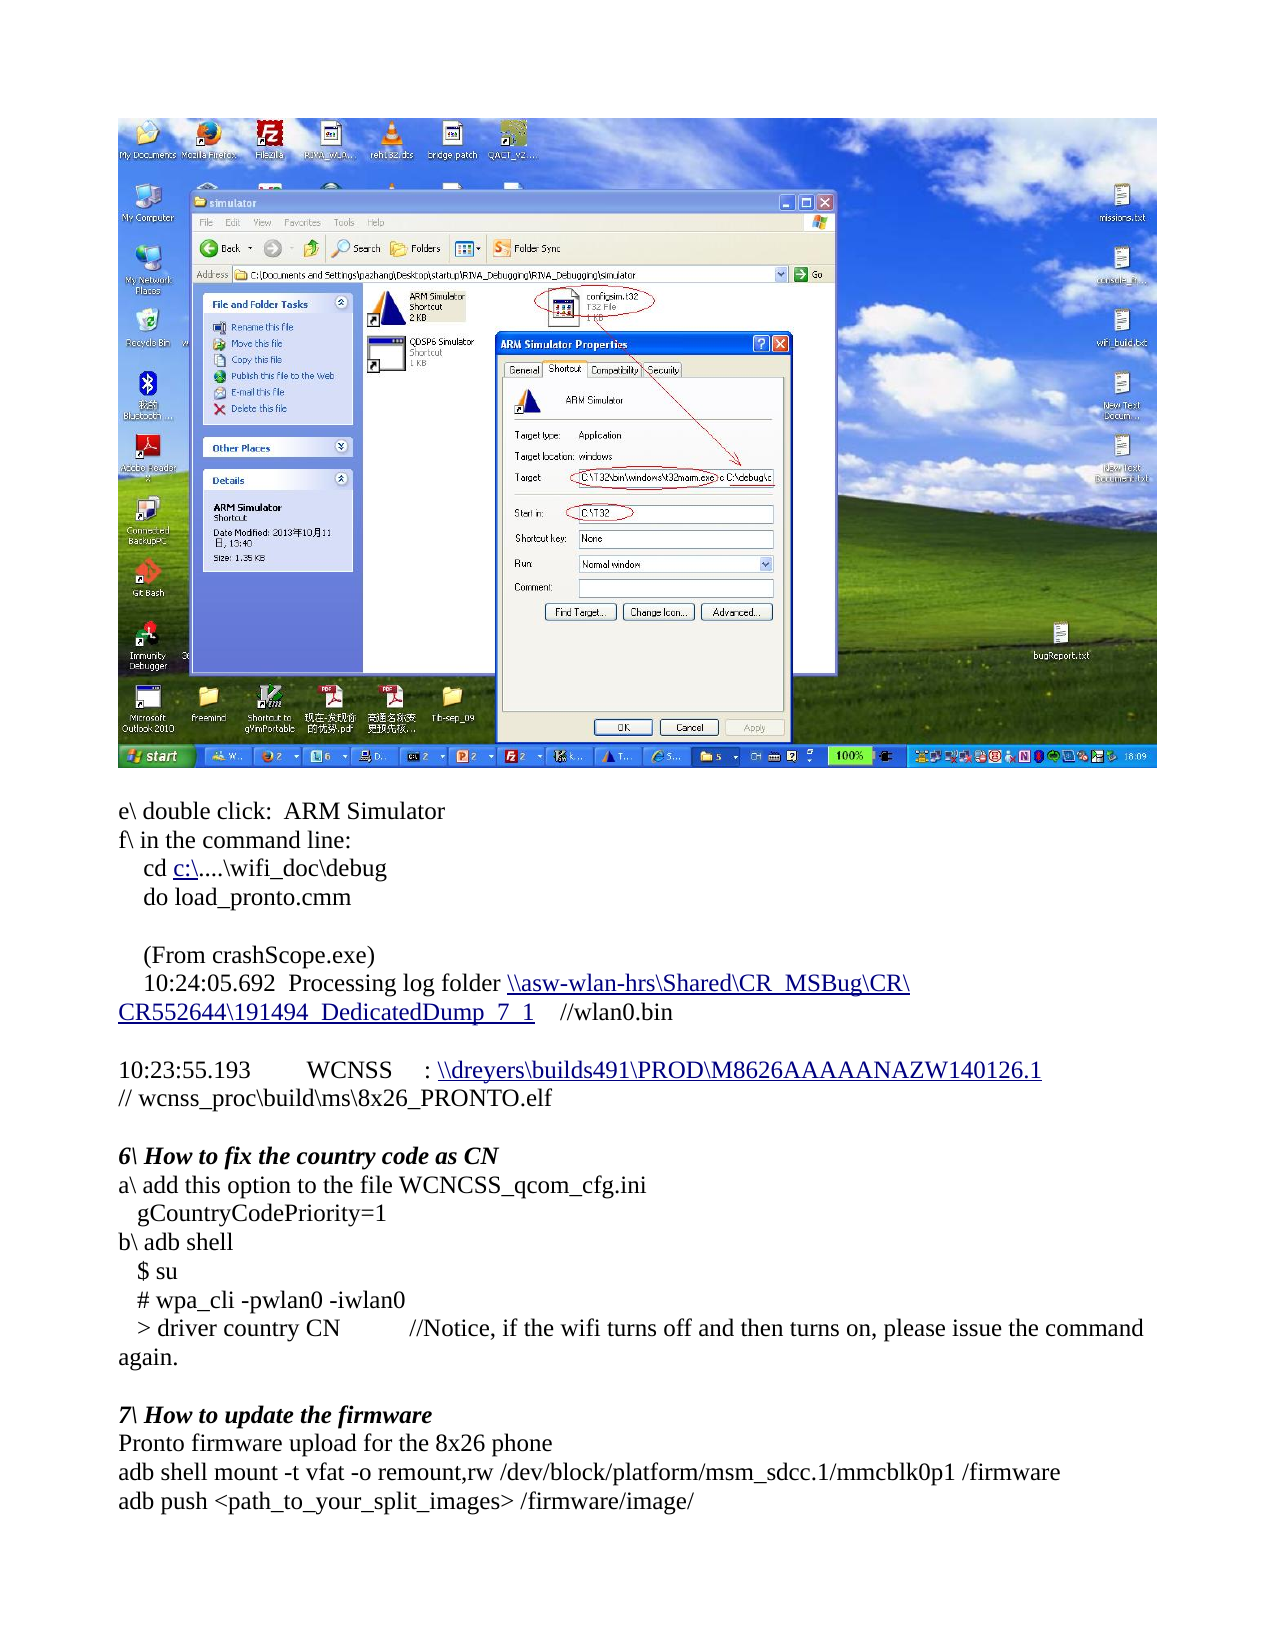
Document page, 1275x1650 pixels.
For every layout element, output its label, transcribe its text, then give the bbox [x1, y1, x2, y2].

text Pronto firmware upload for the 8x26 phone [118, 1428, 1157, 1457]
text > driver country CN //Notice, if the wifi turns off and then turns on, please issue the command again. [118, 1313, 1157, 1371]
picture [118, 118, 1157, 768]
text # wpa_cli -pwlan0 -iwlan0 [118, 1285, 1157, 1313]
text adb shell mount -t vfat -o remount,rw /dev/block/platform/msm_sdcc.1/mmcblk0p1 /firmware [118, 1457, 1157, 1486]
text (From crashScope.exe) [118, 940, 1157, 968]
text 6\ How to fix the country code as CN [118, 1141, 1157, 1170]
text cd c:\....\wifi_doc\debug [118, 853, 1157, 882]
text adb push <path_to_your_split_images> /firmware/image/ [118, 1486, 1157, 1515]
text e\ double click: ARM Simulator [118, 796, 1157, 825]
text b\ adb shell [118, 1227, 1157, 1256]
text gCountryCodePriority=1 [118, 1198, 1157, 1227]
text do load_pronto.cmm [118, 882, 1157, 911]
text f\ in the command line: [118, 825, 1157, 853]
text 7\ How to update the firmware [118, 1400, 1157, 1428]
text 10:23:55.193 WCNSS : \\dreyers\builds491\PROD\M8626AAAAANAZW140126.1 [118, 1055, 1157, 1083]
text 10:24:05.692 Processing log folder \\asw-wlan-hrs\Shared\CR_MSBug\CR\CR552644\191494_DedicatedDump_7_1 //wlan0.bin [118, 968, 1157, 1026]
text // wcnss_proc\build\ms\8x26_PRONTO.elf [118, 1083, 1157, 1112]
text a\ add this option to the file WCNCSS_qcom_cfg.ini [118, 1170, 1157, 1198]
text $ su [118, 1256, 1157, 1285]
